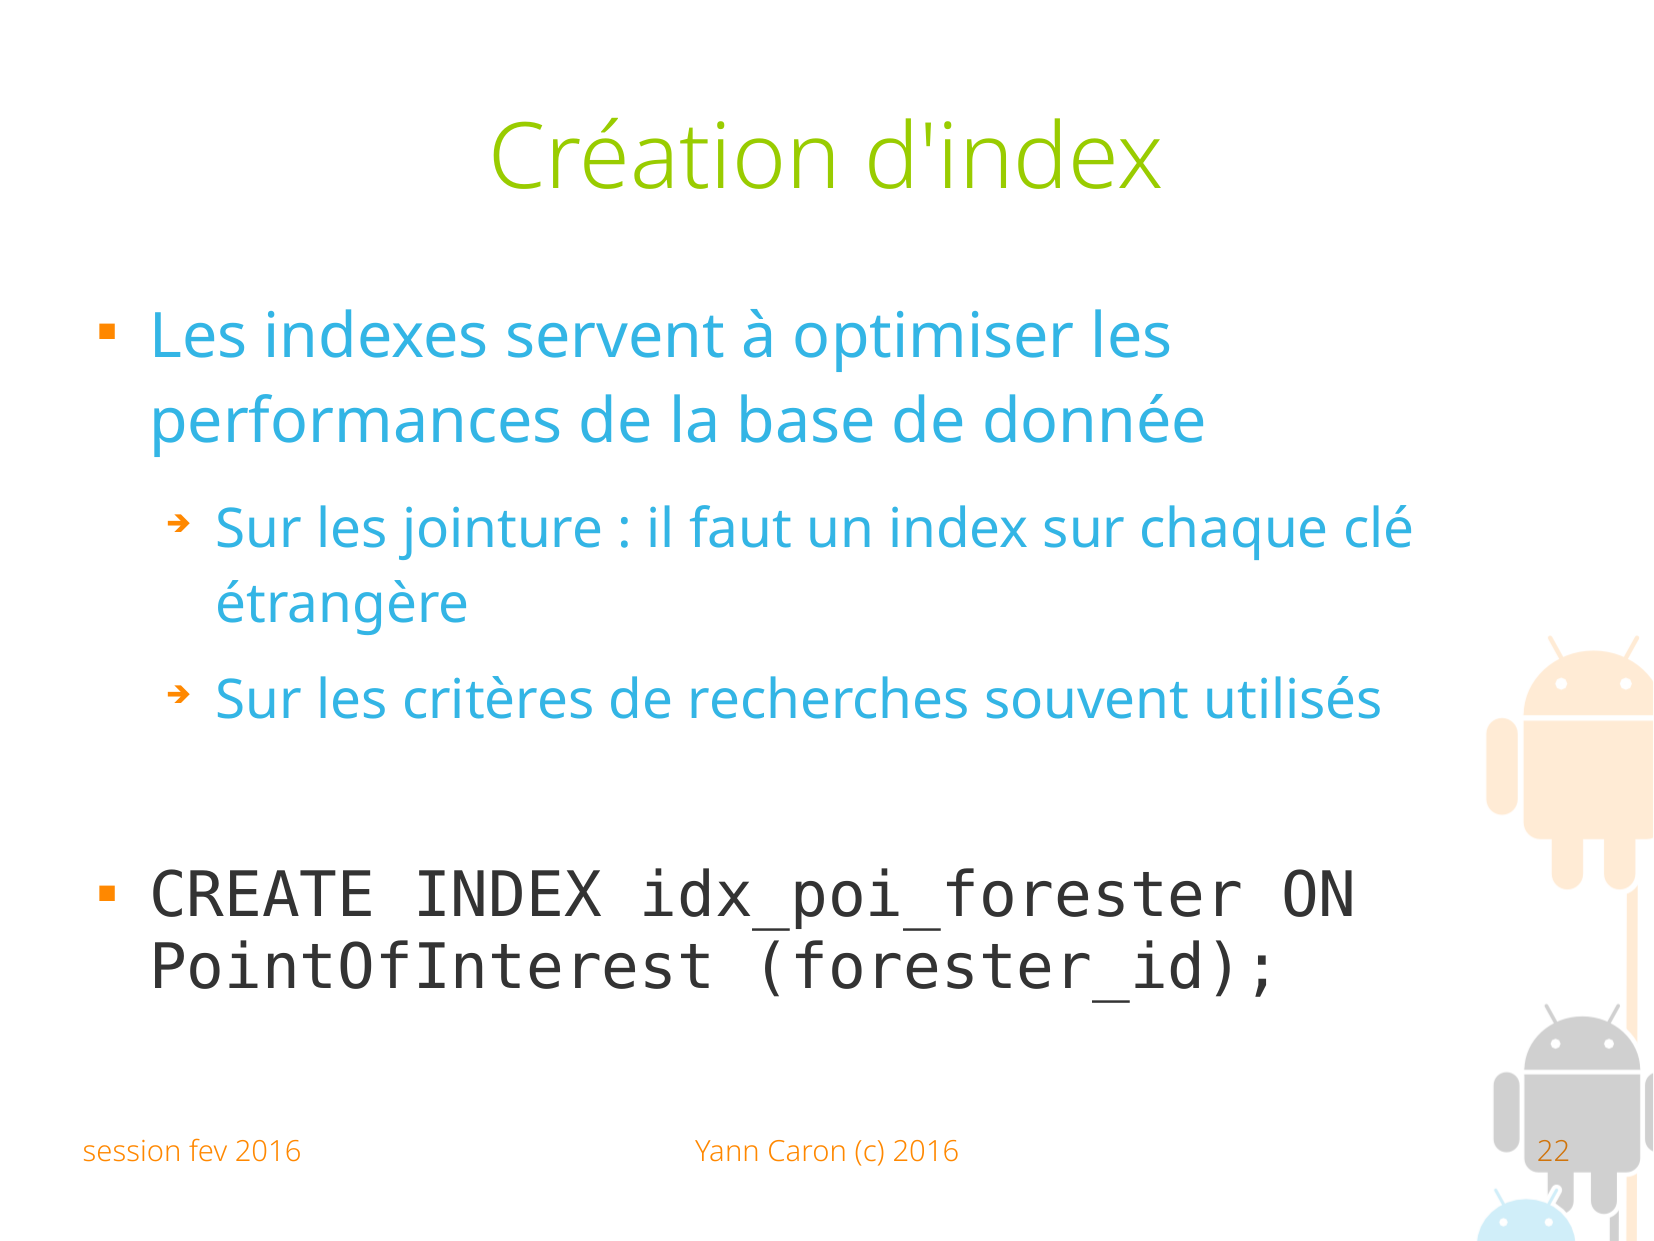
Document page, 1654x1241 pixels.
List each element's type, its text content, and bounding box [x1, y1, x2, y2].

title Création d'index [82, 49, 1571, 257]
picture [240, 423, 1654, 1241]
list Les indexes servent à optimiser les performances de la base de donnée Sur les jointure : il faut un index sur chaque clé étrangère Sur les critères de recherches souvent utilisés CREATE INDEX idx_poi_forester ON PointOfInterest (forester_id); [82, 290, 1571, 1010]
